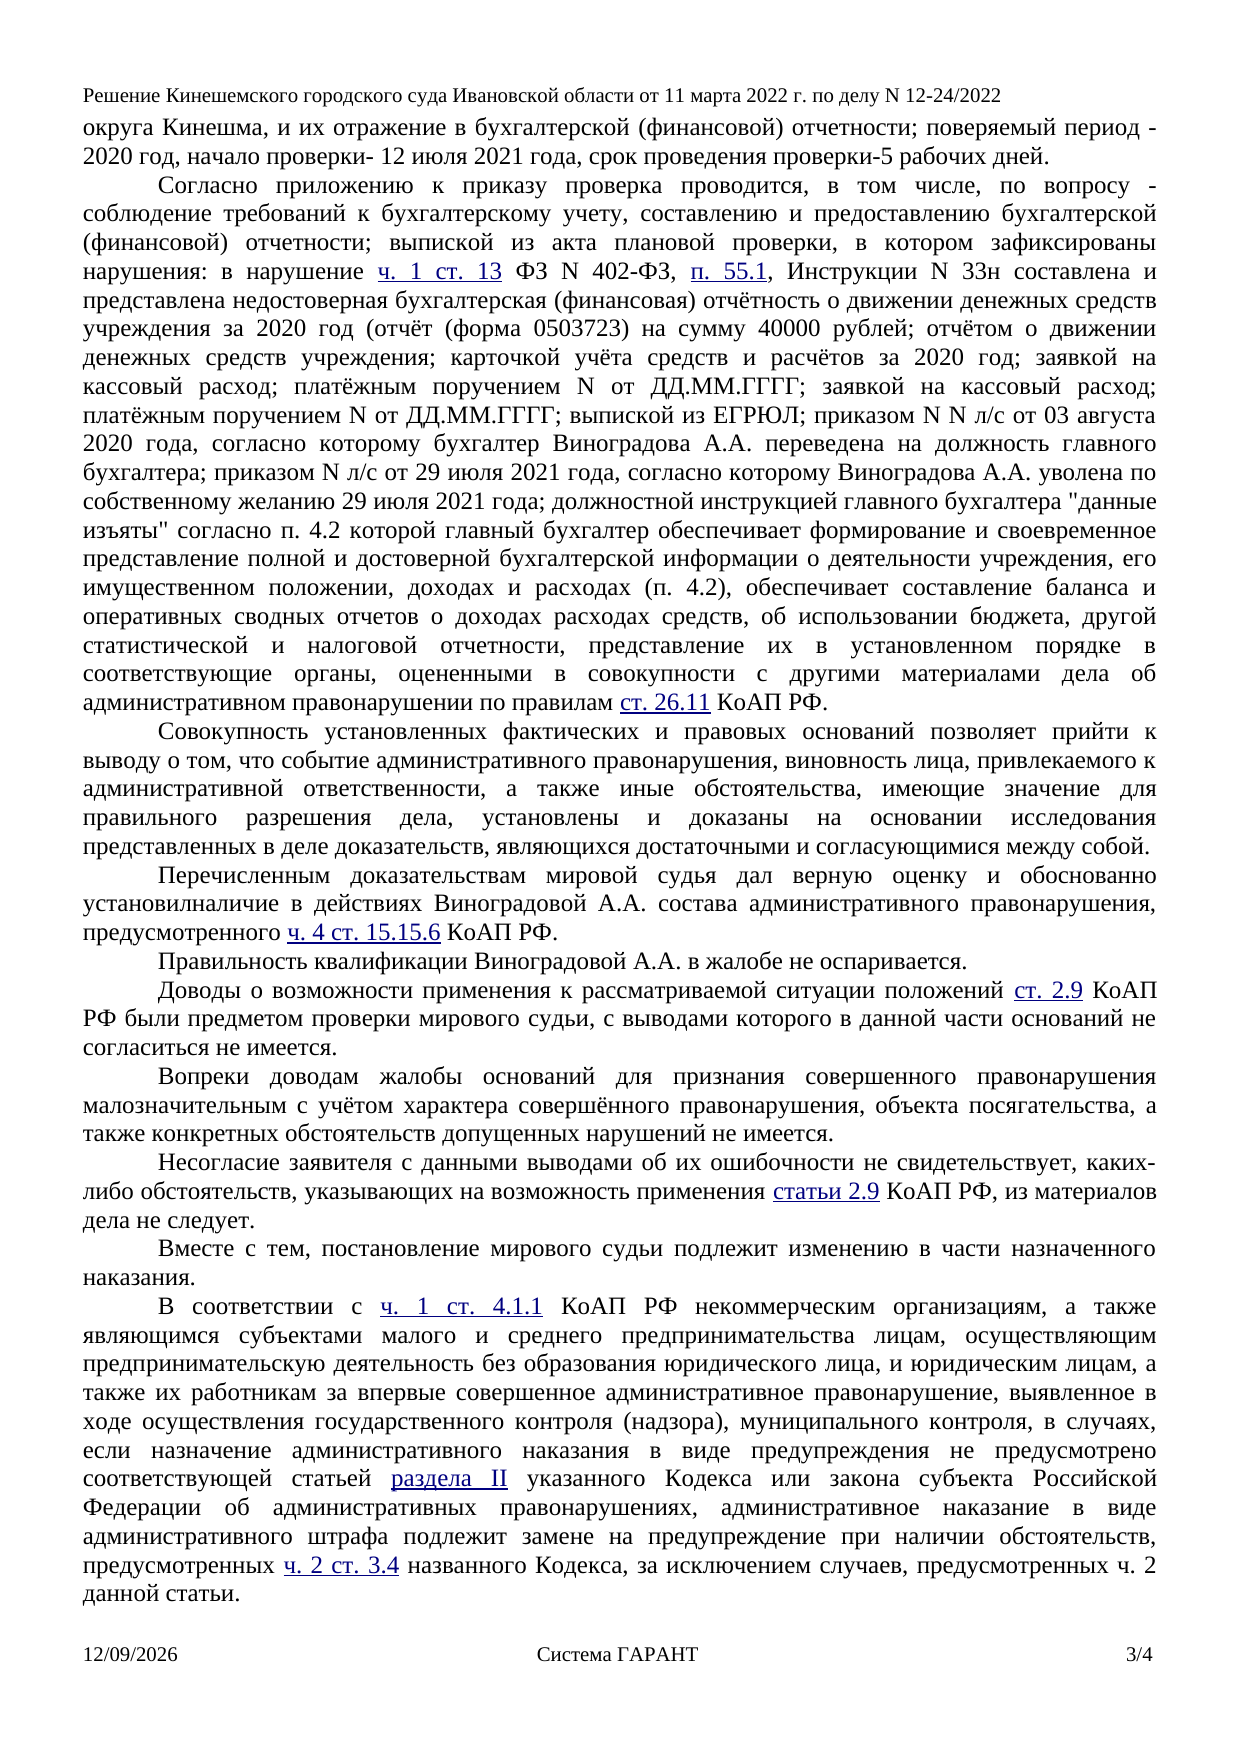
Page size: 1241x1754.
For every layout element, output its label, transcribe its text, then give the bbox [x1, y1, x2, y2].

text Перечисленным доказательствам мировой судья дал верную оценку и обоснованно установилналичие в действиях Виноградовой А.А. состава административного правонарушения, предусмотренного ч. 4 ст. 15.15.6 КоАП РФ. [83, 860, 1157, 946]
text В соответствии с ч. 1 ст. 4.1.1 КоАП РФ некоммерческим организациям, а также являющимся субъектами малого и среднего предпринимательства лицам, осуществляющим предпринимательскую деятельность без образования юридического лица, и юридическим лицам, а также их работникам за впервые совершенное административное правонарушение, выявленное в ходе осуществления государственного контроля (надзора), муниципального контроля, в случаях, если назначение административного наказания в виде предупреждения не предусмотрено соответствующей статьей раздела II указанного Кодекса или закона субъекта Российской Федерации об административных правонарушениях, административное наказание в виде административного штрафа подлежит замене на предупреждение при наличии обстоятельств, предусмотренных ч. 2 ст. 3.4 названного Кодекса, за исключением случаев, предусмотренных ч. 2 данной статьи. [83, 1291, 1157, 1607]
text Доводы о возможности применения к рассматриваемой ситуации положений ст. 2.9 КоАП РФ были предметом проверки мирового судьи, с выводами которого в данной части оснований не согласиться не имеется. [83, 975, 1157, 1061]
text Совокупность установленных фактических и правовых оснований позволяет прийти к выводу о том, что событие административного правонарушения, виновность лица, привлекаемого к административной ответственности, а также иные обстоятельства, имеющие значение для правильного разрешения дела, установлены и доказаны на основании исследования представленных в деле доказательств, являющихся достаточными и согласующимися между собой. [83, 716, 1157, 860]
text Согласно приложению к приказу проверка проводится, в том числе, по вопросу - соблюдение требований к бухгалтерскому учету, составлению и предоставлению бухгалтерской (финансовой) отчетности; выпиской из акта плановой проверки, в котором зафиксированы нарушения: в нарушение ч. 1 ст. 13 ФЗ N 402-ФЗ, п. 55.1, Инструкции N 33н составлена и представлена недостоверная бухгалтерская (финансовая) отчётность о движении денежных средств учреждения за 2020 год (отчёт (форма 0503723) на сумму 40000 рублей; отчётом о движении денежных средств учреждения; карточкой учёта средств и расчётов за 2020 год; заявкой на кассовый расход; платёжным поручением N от ДД.ММ.ГГГГ; заявкой на кассовый расход; платёжным поручением N от ДД.ММ.ГГГГ; выпиской из ЕГРЮЛ; приказом N N л/с от 03 августа 2020 года, согласно которому бухгалтер Виноградова А.А. переведена на должность главного бухгалтера; приказом N л/с от 29 июля 2021 года, согласно которому Виноградова А.А. уволена по собственному желанию 29 июля 2021 года; должностной инструкцией главного бухгалтера "данные изъяты" согласно п. 4.2 которой главный бухгалтер обеспечивает формирование и своевременное представление полной и достоверной бухгалтерской информации о деятельности учреждения, его имущественном положении, доходах и расходах (п. 4.2), обеспечивает составление баланса и оперативных сводных отчетов о доходах расходах средств, об использовании бюджета, другой статистической и налоговой отчетности, представление их в установленном порядке в соответствующие органы, оцененными в совокупности с другими материалами дела об административном правонарушении по правилам ст. 26.11 КоАП РФ. [83, 170, 1157, 716]
text Правильность квалификации Виноградовой А.А. в жалобе не оспаривается. [83, 946, 1157, 975]
text округа Кинешма, и их отражение в бухгалтерской (финансовой) отчетности; поверяемый период - 2020 год, начало проверки- 12 июля 2021 года, срок проведения проверки-5 рабочих дней. [83, 112, 1157, 170]
text Вместе с тем, постановление мирового судьи подлежит изменению в части назначенного наказания. [83, 1233, 1157, 1291]
text Несогласие заявителя с данными выводами об их ошибочности не свидетельствует, каких-либо обстоятельств, указывающих на возможность применения статьи 2.9 КоАП РФ, из материалов дела не следует. [83, 1147, 1157, 1233]
text Вопреки доводам жалобы оснований для признания совершенного правонарушения малозначительным с учётом характера совершённого правонарушения, объекта посягательства, а также конкретных обстоятельств допущенных нарушений не имеется. [83, 1061, 1157, 1147]
